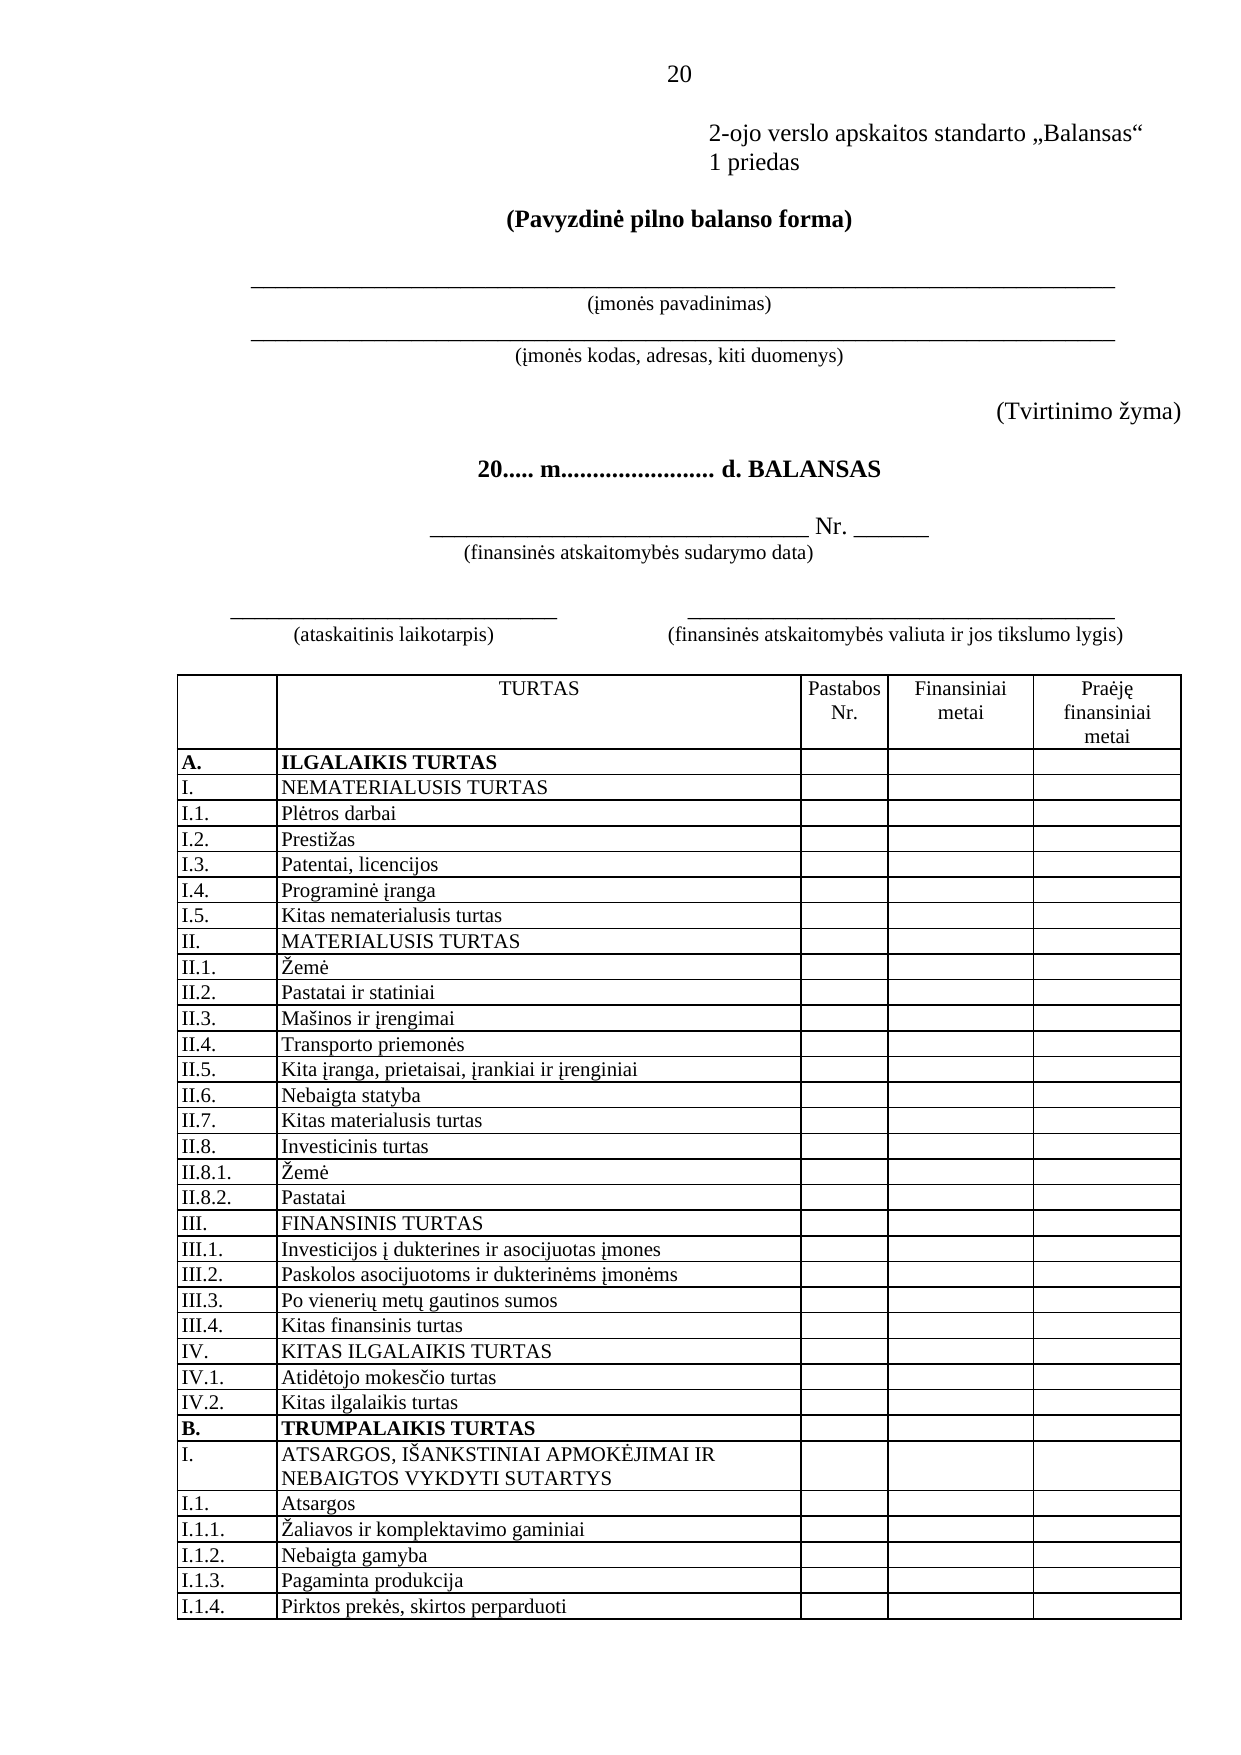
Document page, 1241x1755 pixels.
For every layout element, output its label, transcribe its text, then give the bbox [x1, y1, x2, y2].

table_cell [1034, 827, 1180, 851]
table_cell [802, 775, 887, 799]
table_cell [802, 1594, 887, 1618]
table_cell Kita įranga, prietaisai, įrankiai ir įrenginiai [278, 1057, 800, 1081]
table_cell [802, 1390, 887, 1414]
table_cell II.5. [178, 1057, 276, 1081]
table_cell [802, 827, 887, 851]
table_cell [889, 1313, 1033, 1337]
table_cell Plėtros darbai [278, 801, 800, 825]
table_cell FINANSINIS TURTAS [278, 1211, 800, 1235]
table_cell Žaliavos ir komplektavimo gaminiai [278, 1517, 800, 1541]
table_cell A. [178, 750, 276, 774]
table_cell [889, 929, 1033, 953]
table_cell [889, 1517, 1033, 1541]
table_cell I.1.4. [178, 1594, 276, 1618]
table_cell [802, 1006, 887, 1030]
table_cell ILGALAIKIS TURTAS [278, 750, 800, 774]
table_cell [1034, 980, 1180, 1004]
table_cell II.1. [178, 955, 276, 979]
table_cell [889, 1365, 1033, 1389]
table_cell [1034, 1006, 1180, 1030]
table_cell [802, 1543, 887, 1567]
table_cell [1034, 1160, 1180, 1184]
table_cell NEMATERIALUSIS TURTAS [278, 775, 800, 799]
table_cell I. [178, 775, 276, 799]
table_cell [889, 1083, 1033, 1107]
table_cell [802, 1032, 887, 1056]
table_cell [1034, 878, 1180, 902]
text 1 priedas [177, 147, 1181, 176]
table_cell [802, 955, 887, 979]
table_cell [802, 878, 887, 902]
table_cell III.2. [178, 1262, 276, 1286]
table_cell IV.2. [178, 1390, 276, 1414]
table_cell I.1. [178, 801, 276, 825]
text (įmonės pavadinimas) [177, 291, 1181, 315]
table_cell Investicinis turtas [278, 1134, 800, 1158]
table_cell II.4. [178, 1032, 276, 1056]
table_cell [1034, 903, 1180, 927]
table_cell [1034, 1313, 1180, 1337]
table_cell Kitas ilgalaikis turtas [278, 1390, 800, 1414]
table_cell [889, 1160, 1033, 1184]
table_cell [889, 980, 1033, 1004]
table_cell [1034, 1339, 1180, 1363]
table_cell [1034, 1288, 1180, 1312]
table_cell [889, 1288, 1033, 1312]
table_cell [802, 1416, 887, 1440]
table_header Pastabos Nr. [802, 676, 887, 748]
table_cell [1034, 1134, 1180, 1158]
text 2-ojo verslo apskaitos standarto „Balansas“ [709, 118, 1181, 147]
table_cell [1034, 1108, 1180, 1132]
table_cell II.8.2. [178, 1185, 276, 1209]
table_cell Pastatai ir statiniai [278, 980, 800, 1004]
table_cell [802, 1442, 887, 1490]
table_cell II.2. [178, 980, 276, 1004]
table_cell [802, 1185, 887, 1209]
table_header [178, 676, 276, 748]
table_cell III.4. [178, 1313, 276, 1337]
table_cell I.2. [178, 827, 276, 851]
table_cell Investicijos į dukterines ir asocijuotas įmones [278, 1237, 800, 1261]
table_cell [802, 1568, 887, 1592]
table_cell I.1.3. [178, 1568, 276, 1592]
table_cell [1034, 1032, 1180, 1056]
table_cell [1034, 1365, 1180, 1389]
table_cell ATSARGOS, IŠANKSTINIAI APMOKĖJIMAI IR NEBAIGTOS VYKDYTI SUTARTYS [278, 1442, 800, 1490]
table_cell Mašinos ir įrengimai [278, 1006, 800, 1030]
table_header Finansiniai metai [889, 676, 1033, 748]
table_cell [889, 1543, 1033, 1567]
table_cell I.5. [178, 903, 276, 927]
table_cell I.1. [178, 1491, 276, 1515]
text (finansinės atskaitomybės sudarymo data) [390, 540, 1181, 564]
table_cell [889, 1006, 1033, 1030]
table_cell II.7. [178, 1108, 276, 1132]
table_cell [889, 1594, 1033, 1618]
table_cell II.3. [178, 1006, 276, 1030]
table_cell [1034, 1057, 1180, 1081]
table_cell Atidėtojo mokesčio turtas [278, 1365, 800, 1389]
table_cell II. [178, 929, 276, 953]
text (Tvirtinimo žyma) [177, 396, 1181, 425]
table_cell [889, 1211, 1033, 1235]
table_cell Po vienerių metų gautinos sumos [278, 1288, 800, 1312]
table_cell [802, 1237, 887, 1261]
table_cell Prestižas [278, 827, 800, 851]
table_cell III. [178, 1211, 276, 1235]
table_cell III.3. [178, 1288, 276, 1312]
table_cell TRUMPALAIKIS TURTAS [278, 1416, 800, 1440]
table_cell [1034, 852, 1180, 876]
table_cell [802, 1160, 887, 1184]
table_cell Pagaminta produkcija [278, 1568, 800, 1592]
text (įmonės kodas, adresas, kiti duomenys) [177, 343, 1181, 367]
table_cell [802, 1211, 887, 1235]
table_cell [889, 1339, 1033, 1363]
table_cell [889, 1390, 1033, 1414]
table_cell Nebaigta statyba [278, 1083, 800, 1107]
table_cell Pirktos prekės, skirtos perparduoti [278, 1594, 800, 1618]
table_cell [889, 827, 1033, 851]
table_cell [889, 1568, 1033, 1592]
table_cell [889, 1057, 1033, 1081]
table_cell [802, 980, 887, 1004]
table_cell II.8. [178, 1134, 276, 1158]
table_cell I.4. [178, 878, 276, 902]
table_cell [1034, 1517, 1180, 1541]
table_cell [1034, 1262, 1180, 1286]
table_cell [802, 1365, 887, 1389]
table_cell IV. [178, 1339, 276, 1363]
table_cell [1034, 955, 1180, 979]
table_cell Žemė [278, 955, 800, 979]
table_cell [1034, 1568, 1180, 1592]
table_cell Transporto priemonės [278, 1032, 800, 1056]
table_cell KITAS ILGALAIKIS TURTAS [278, 1339, 800, 1363]
table_cell [1034, 1185, 1180, 1209]
table_cell [802, 929, 887, 953]
table_cell [802, 1313, 887, 1337]
table_cell [802, 1517, 887, 1541]
text 20..... m d. BALANSAS [177, 454, 1181, 482]
table_cell [802, 1288, 887, 1312]
table_cell Žemė [278, 1160, 800, 1184]
table_cell [802, 1057, 887, 1081]
text (Pavyzdinė pilno balanso forma) [177, 204, 1181, 233]
table_cell [802, 1083, 887, 1107]
table_cell [1034, 750, 1180, 774]
table_cell [889, 775, 1033, 799]
table_cell [889, 1032, 1033, 1056]
table_cell [1034, 801, 1180, 825]
table_cell [1034, 1416, 1180, 1440]
table_cell [889, 1416, 1033, 1440]
text (ataskaitinis laikotarpis) (finansinės atskaitomybės valiuta ir jos tikslumo lygis) [177, 622, 1181, 646]
table_cell I. [178, 1442, 276, 1490]
table_header TURTAS [278, 676, 800, 748]
table_cell [1034, 1211, 1180, 1235]
table_cell [802, 1134, 887, 1158]
table_cell [802, 1339, 887, 1363]
table_cell B. [178, 1416, 276, 1440]
table_cell [802, 1262, 887, 1286]
table_cell [1034, 1442, 1180, 1490]
table_cell [889, 852, 1033, 876]
table_cell III.1. [178, 1237, 276, 1261]
table_cell [889, 1134, 1033, 1158]
table_cell [1034, 1390, 1180, 1414]
table_cell [1034, 929, 1180, 953]
table_cell IV.1. [178, 1365, 276, 1389]
table_cell I.1.2. [178, 1543, 276, 1567]
table_cell Atsargos [278, 1491, 800, 1515]
table_cell Nebaigta gamyba [278, 1543, 800, 1567]
table_cell [802, 1108, 887, 1132]
table_cell MATERIALUSIS TURTAS [278, 929, 800, 953]
table_cell Kitas finansinis turtas [278, 1313, 800, 1337]
table_cell [802, 750, 887, 774]
text Nr. ______ [177, 511, 1181, 540]
table_cell [1034, 775, 1180, 799]
table_cell Kitas materialusis turtas [278, 1108, 800, 1132]
table_cell [889, 1237, 1033, 1261]
table_cell [889, 1185, 1033, 1209]
table_cell Pastatai [278, 1185, 800, 1209]
table_cell [889, 1262, 1033, 1286]
table_cell [889, 801, 1033, 825]
table_cell [889, 878, 1033, 902]
table_cell [889, 1108, 1033, 1132]
table_header Praėję finansiniai metai [1034, 676, 1180, 748]
table_cell [889, 955, 1033, 979]
table_cell II.6. [178, 1083, 276, 1107]
table_cell II.8.1. [178, 1160, 276, 1184]
table_cell [1034, 1237, 1180, 1261]
table_cell Patentai, licencijos [278, 852, 800, 876]
table_cell [1034, 1594, 1180, 1618]
table_cell [1034, 1491, 1180, 1515]
table_cell I.3. [178, 852, 276, 876]
table_cell [802, 852, 887, 876]
table_cell Kitas nematerialusis turtas [278, 903, 800, 927]
table_cell [802, 903, 887, 927]
table_cell [889, 750, 1033, 774]
table_cell [1034, 1083, 1180, 1107]
table_cell Programinė įranga [278, 878, 800, 902]
table_cell [802, 801, 887, 825]
table_cell I.1.1. [178, 1517, 276, 1541]
table_cell [889, 1442, 1033, 1490]
table_cell [1034, 1543, 1180, 1567]
table_cell [889, 1491, 1033, 1515]
table_cell [802, 1491, 887, 1515]
table_cell Paskolos asocijuotoms ir dukterinėms įmonėms [278, 1262, 800, 1286]
table_cell [889, 903, 1033, 927]
